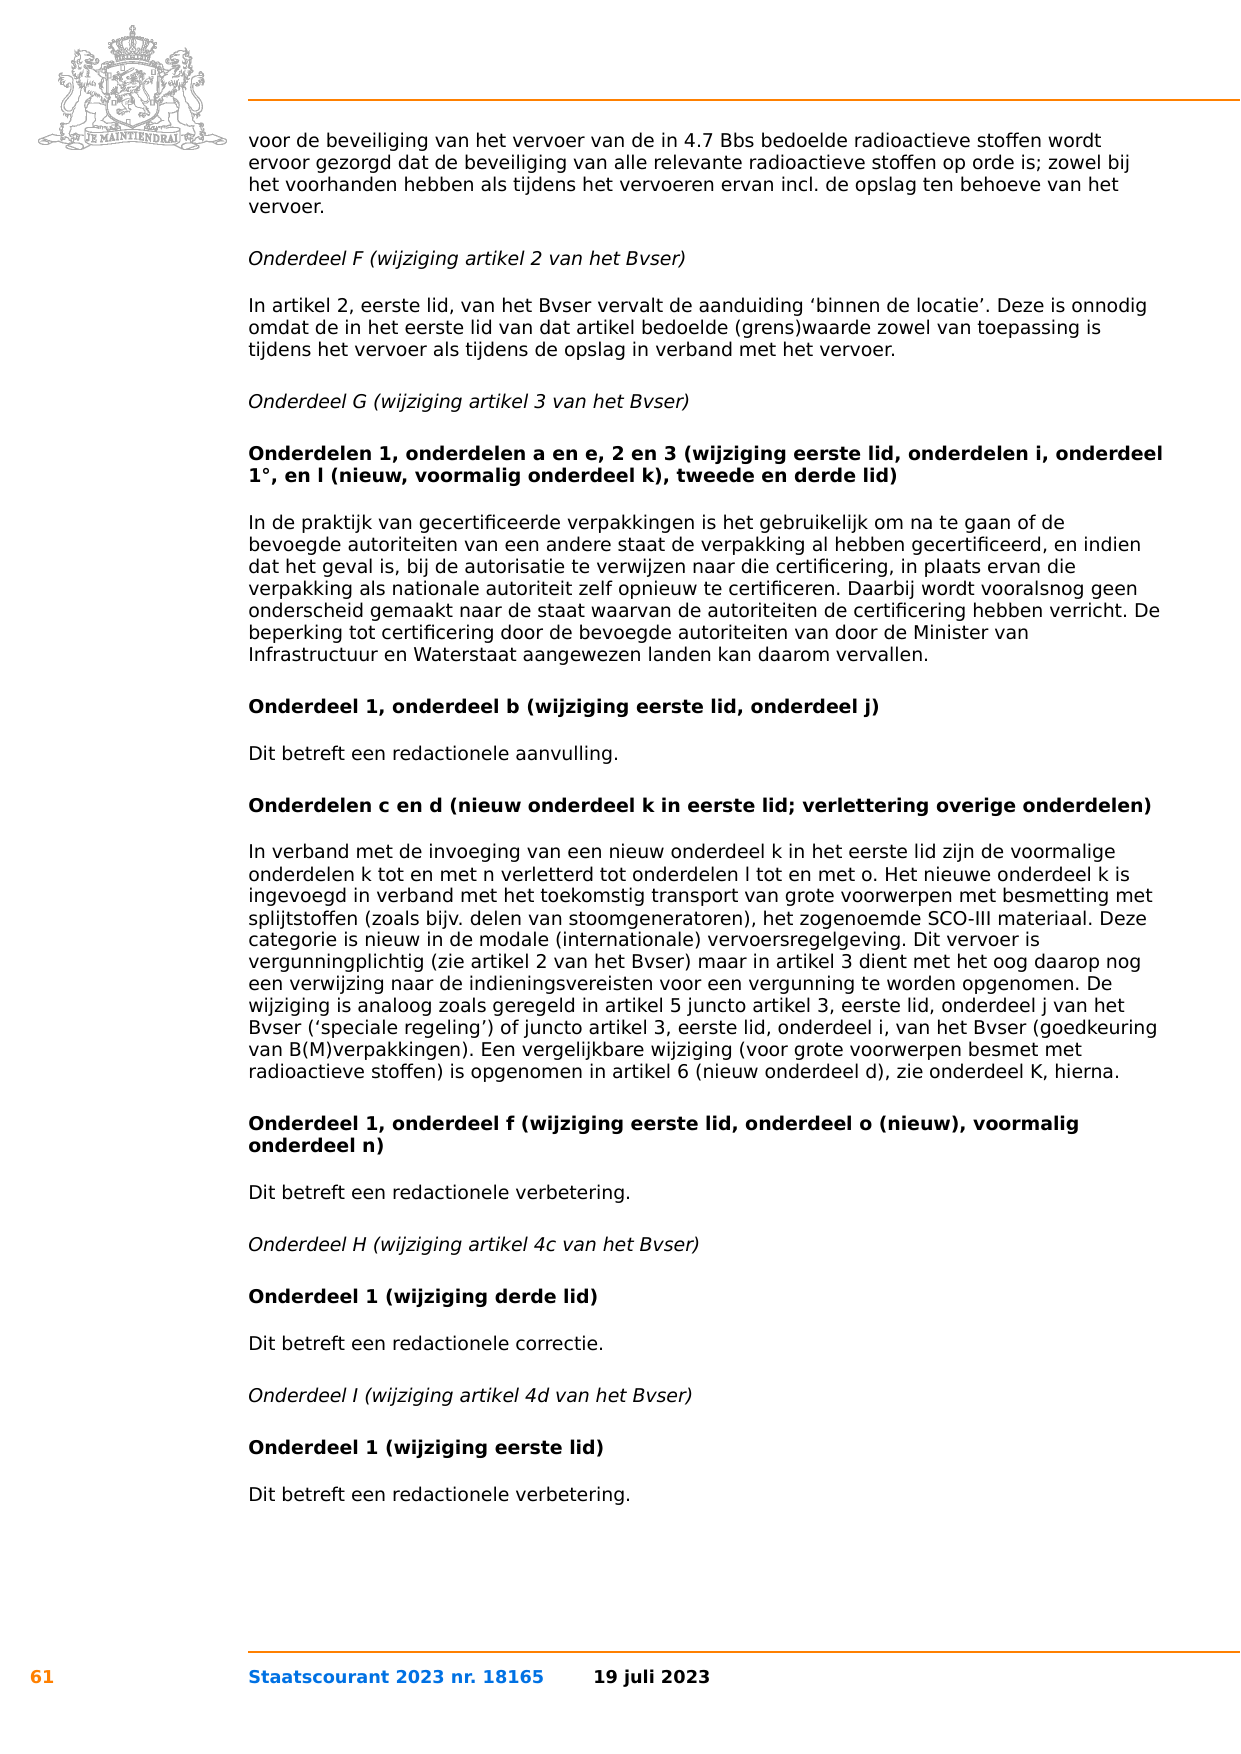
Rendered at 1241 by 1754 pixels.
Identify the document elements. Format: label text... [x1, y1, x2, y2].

picture [38, 25, 227, 150]
text Dit betreft een redactionele verbetering. [248, 1182, 1163, 1204]
text In verband met de invoeging van een nieuw onderdeel k in het eerste lid zijn de voormalige onderdelen k tot en met n verletterd tot onderdelen l tot en met o. Het nieuwe onderdeel k is ingevoegd in verband met het toekomstig transport van grote voorwerpen met besmetting met splijtstoffen (zoals bijv. delen van stoomgeneratoren), het zogenoemde SCO-III materiaal. Deze categorie is nieuw in de modale (internationale) vervoersregelgeving. Dit vervoer is vergunningplichtig (zie artikel 2 van het Bvser) maar in artikel 3 dient met het oog daarop nog een verwijzing naar de indieningsvereisten voor een vergunning te worden opgenomen. De wijziging is analoog zoals geregeld in artikel 5 juncto artikel 3, eerste lid, onderdeel j van het Bvser (‘speciale regeling’) of juncto artikel 3, eerste lid, onderdeel i, van het Bvser (goedkeuring van B(M)verpakkingen). Een vergelijkbare wijziging (voor grote voorwerpen besmet met radioactieve stoffen) is opgenomen in artikel 6 (nieuw onderdeel d), zie onderdeel K, hierna. [248, 841, 1163, 1083]
subtitle Onderdeel G (wijziging artikel 3 van het Bvser) [248, 391, 1163, 413]
text Dit betreft een redactionele verbetering. [248, 1484, 1163, 1506]
subtitle Onderdelen 1, onderdelen a en e, 2 en 3 (wijziging eerste lid, onderdelen i, onderdeel 1°, en l (nieuw, voormalig onderdeel k), tweede en derde lid) [248, 443, 1163, 487]
text voor de beveiliging van het vervoer van de in 4.7 Bbs bedoelde radioactieve stoffen wordt ervoor gezorgd dat de beveiliging van alle relevante radioactieve stoffen op orde is; zowel bij het voorhanden hebben als tijdens het vervoeren ervan incl. de opslag ten behoeve van het vervoer. [248, 130, 1163, 218]
subtitle Onderdeel 1, onderdeel f (wijziging eerste lid, onderdeel o (nieuw), voormalig onderdeel n) [248, 1113, 1163, 1157]
subtitle Onderdeel H (wijziging artikel 4c van het Bvser) [248, 1234, 1163, 1256]
subtitle Onderdeel I (wijziging artikel 4d van het Bvser) [248, 1385, 1163, 1407]
text Dit betreft een redactionele correctie. [248, 1333, 1163, 1355]
subtitle Onderdeel 1 (wijziging derde lid) [248, 1286, 1163, 1308]
subtitle Onderdeel F (wijziging artikel 2 van het Bvser) [248, 248, 1163, 270]
text In de praktijk van gecertificeerde verpakkingen is het gebruikelijk om na te gaan of de bevoegde autoriteiten van een andere staat de verpakking al hebben gecertificeerd, en indien dat het geval is, bij de autorisatie te verwijzen naar die certificering, in plaats ervan die verpakking als nationale autoriteit zelf opnieuw te certificeren. Daarbij wordt vooralsnog geen onderscheid gemaakt naar de staat waarvan de autoriteiten de certificering hebben verricht. De beperking tot certificering door de bevoegde autoriteiten van door de Minister van Infrastructuur en Waterstaat aangewezen landen kan daarom vervallen. [248, 512, 1163, 666]
text In artikel 2, eerste lid, van het Bvser vervalt de aanduiding ‘binnen de locatie’. Deze is onnodig omdat de in het eerste lid van dat artikel bedoelde (grens)waarde zowel van toepassing is tijdens het vervoer als tijdens de opslag in verband met het vervoer. [248, 295, 1163, 361]
subtitle Onderdeel 1, onderdeel b (wijziging eerste lid, onderdeel j) [248, 696, 1163, 717]
subtitle Onderdeel 1 (wijziging eerste lid) [248, 1437, 1163, 1459]
text Dit betreft een redactionele aanvulling. [248, 742, 1163, 764]
subtitle Onderdelen c en d (nieuw onderdeel k in eerste lid; verlettering overige onderdelen) [248, 794, 1163, 816]
